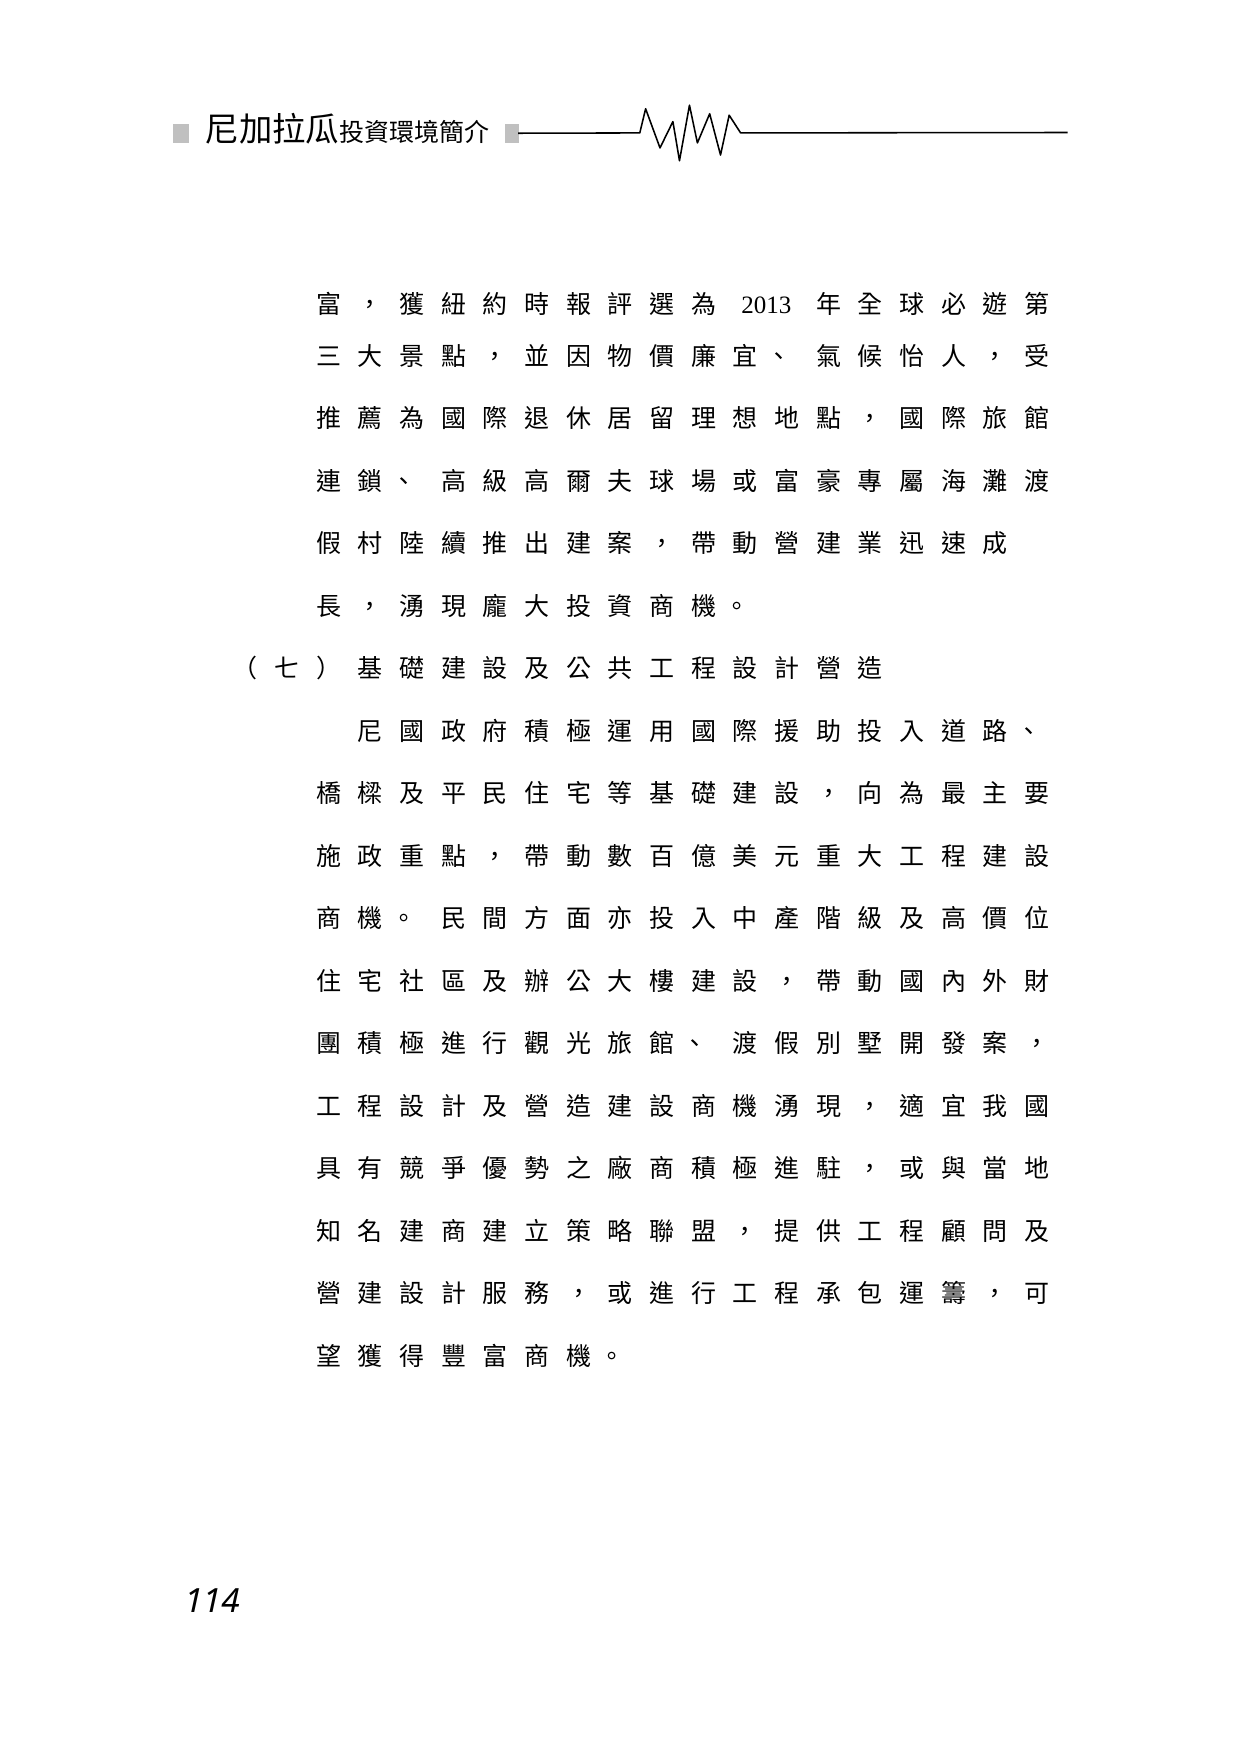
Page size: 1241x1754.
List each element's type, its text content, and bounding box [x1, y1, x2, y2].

text （七）基礎建設及公共工程設計營造 [207, 625, 1058, 688]
text 尼國政府積極運用國際援助投入道路、橋樑及平民住宅等基礎建設，向為最主要施政重點，帶動數百億美元重大工程建設商機。民間方面亦投入中產階級及高價位住宅社區及辦公大樓建設，帶動國內外財團積極進行觀光旅館、渡假別墅開發案，工程設計及營造建設商機湧現，適宜我國具有競爭優勢之廠商積極進駐，或與當地知名建商建立策略聯盟，提供工程顧問及營建設計服務，或進行工程承包運籌，可望獲得豐富商機。 [281, 688, 1058, 1375]
text 富，獲紐約時報評選為2013年全球必遊第三大景點，並因物價廉宜、氣候怡人，受推薦為國際退休居留理想地點，國際旅館連鎖、高級高爾夫球場或富豪專屬海灘渡假村陸續推出建案，帶動營建業迅速成長，湧現龐大投資商機。 [281, 250, 1058, 625]
